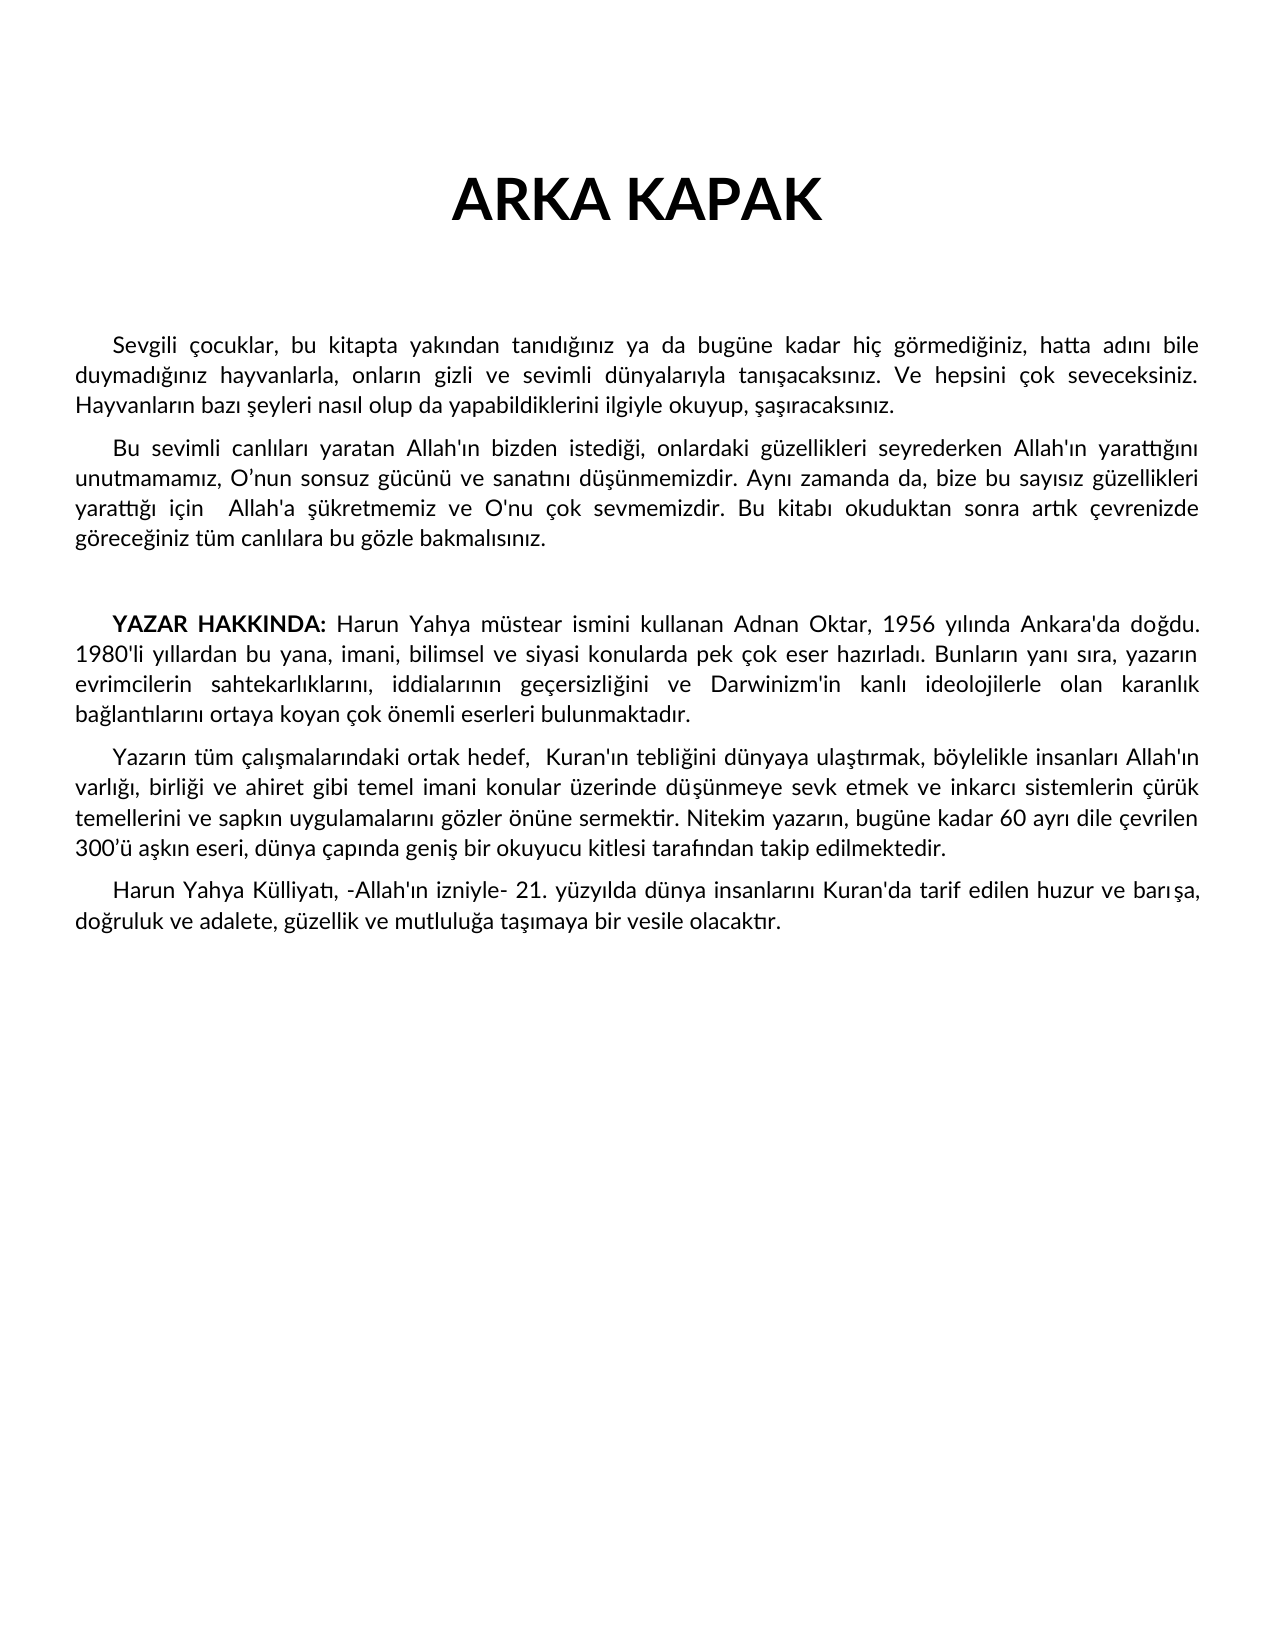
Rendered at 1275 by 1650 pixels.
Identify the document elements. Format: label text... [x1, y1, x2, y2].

text Yazarın tüm çalışmalarındaki ortak hedef, Kuran'ın tebliğini dünyaya ulaştırmak, böylelikle insanları Allah'ın varlığı, birliği ve ahiret gibi temel imani konular üzerinde düşünmeye sevk etmek ve inkarcı sistemlerin çürük temellerini ve sapkın uygulamalarını gözler önüne sermektir. Nitekim yazarın, bugüne kadar 60 ayrı dile çevrilen 300’ü aşkın eseri, dünya çapında geniş bir okuyucu kitlesi tarafından takip edilmektedir. [75, 743, 1200, 861]
text Bu sevimli canlıları yaratan Allah'ın bizden istediği, onlardaki güzellikleri seyrederken Allah'ın yarattığını unutmamamız, O’nun sonsuz gücünü ve sanatını düşünmemizdir. Aynı zamanda da, bize bu sayısız güzellikleri yarattığı için Allah'a şükretmemiz ve O'nu çok sevmemizdir. Bu kitabı okuduktan sonra artık çevrenizde göreceğiniz tüm canlılara bu gözle bakmalısınız. [75, 433, 1200, 552]
text YAZAR HAKKINDA: Harun Yahya müstear ismini kullanan Adnan Oktar, 1956 yılında Ankara'da doğdu. 1980'li yıllardan bu yana, imani, bilimsel ve siyasi konularda pek çok eser hazırladı. Bunların yanı sıra, yazarın evrimcilerin sahtekarlıklarını, iddialarının geçersizliğini ve Darwinizm'in kanlı ideolojilerle olan karanlık bağlantılarını ortaya koyan çok önemli eserleri bulunmaktadır. [75, 609, 1200, 728]
text Sevgili çocuklar, bu kitapta yakından tanıdığınız ya da bugüne kadar hiç görmediğiniz, hatta adını bile duymadığınız hayvanlarla, onların gizli ve sevimli dünyalarıyla tanışacaksınız. Ve hepsini çok seveceksiniz. Hayvanların bazı şeyleri nasıl olup da yapabildiklerini ilgiyle okuyup, şaşıracaksınız. [75, 330, 1200, 418]
text Harun Yahya Külliyatı, -Allah'ın izniyle- 21. yüzyılda dünya insanlarını Kuran'da tarif edilen huzur ve barışa, doğruluk ve adalete, güzellik ve mutluluğa taşımaya bir vesile olacaktır. [75, 876, 1200, 934]
subtitle ARKA KAPAK [75, 162, 1200, 232]
